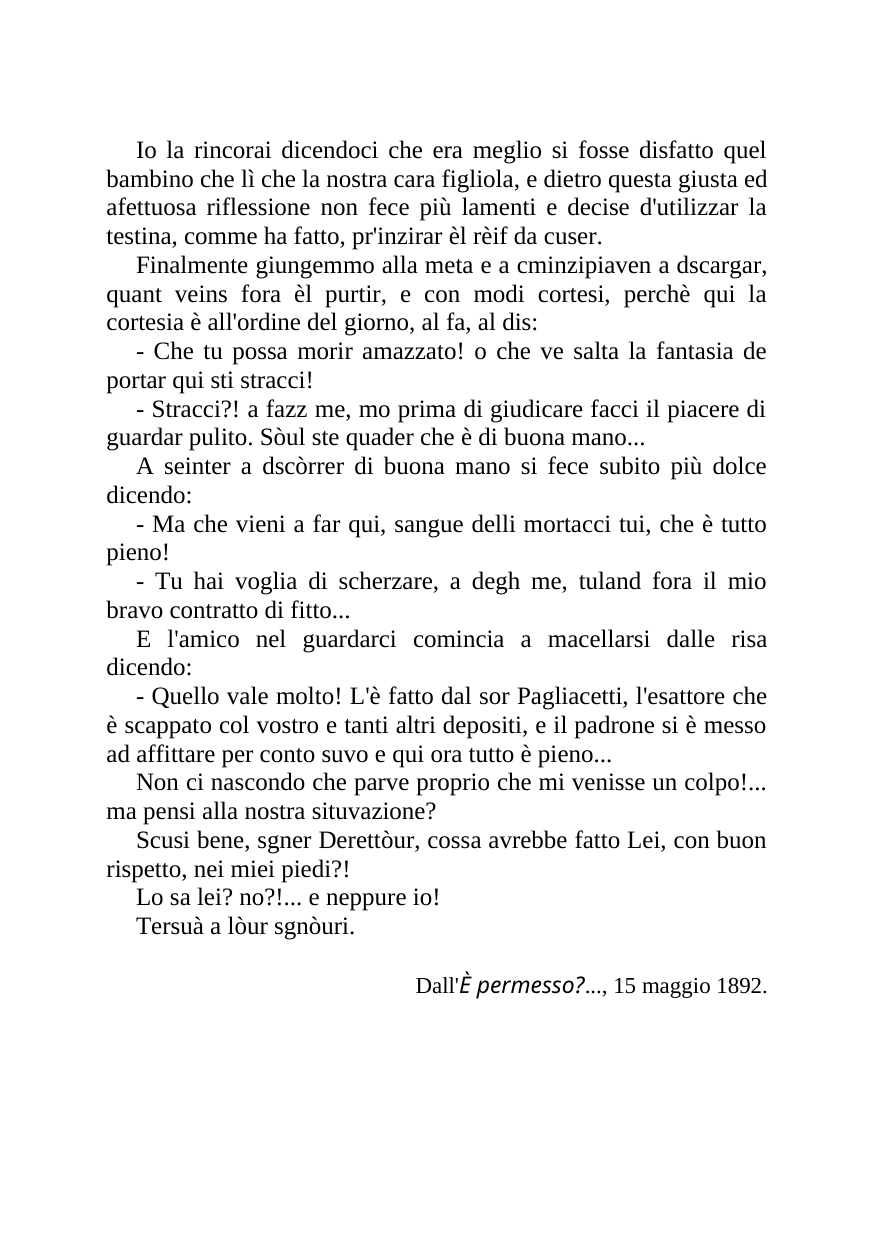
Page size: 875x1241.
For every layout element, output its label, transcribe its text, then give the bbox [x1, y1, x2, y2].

text A seinter a dscòrrer di buona mano si fece subito più dolce dicendo: [106, 451, 768, 509]
text Io la rincorai dicendoci che era meglio si fosse disfatto quel bambino che lì che la nostra cara figliola, e dietro questa giusta ed afettuosa riflessione non fece più lamenti e decise d'utilizzar la testina, comme ha fatto, pr'inzirar èl rèif da cuser. [106, 135, 768, 250]
text Scusi bene, sgner Derettòur, cossa avrebbe fatto Lei, con buon rispetto, nei miei piedi?! [106, 825, 768, 882]
text Dall'È permesso?..., 15 maggio 1892. [106, 969, 768, 1000]
text Tersuà a lòur sgnòuri. [106, 911, 768, 940]
text - Ma che vieni a far qui, sangue delli mortacci tui, che è tutto pieno! [106, 509, 768, 566]
text Non ci nascondo che parve proprio che mi venisse un colpo!... ma pensi alla nostra situvazione? [106, 767, 768, 825]
text Finalmente giungemmo alla meta e a cminzipiaven a dscargar, quant veins fora èl purtir, e con modi cortesi, perchè qui la cortesia è all'ordine del giorno, al fa, al dis: [106, 250, 768, 336]
text Lo sa lei? no?!... e neppure io! [106, 882, 768, 911]
text - Stracci?! a fazz me, mo prima di giudicare facci il piacere di guardar pulito. Sòul ste quader che è di buona mano... [106, 394, 768, 451]
text - Tu hai voglia di scherzare, a degh me, tuland fora il mio bravo contratto di fitto... [106, 566, 768, 624]
text E l'amico nel guardarci comincia a macellarsi dalle risa dicendo: [106, 624, 768, 681]
text - Che tu possa morir amazzato! o che ve salta la fantasia de portar qui sti stracci! [106, 336, 768, 394]
text - Quello vale molto! L'è fatto dal sor Pagliacetti, l'esattore che è scappato col vostro e tanti altri depositi, e il padrone si è messo ad affittare per conto suvo e qui ora tutto è pieno... [106, 681, 768, 767]
